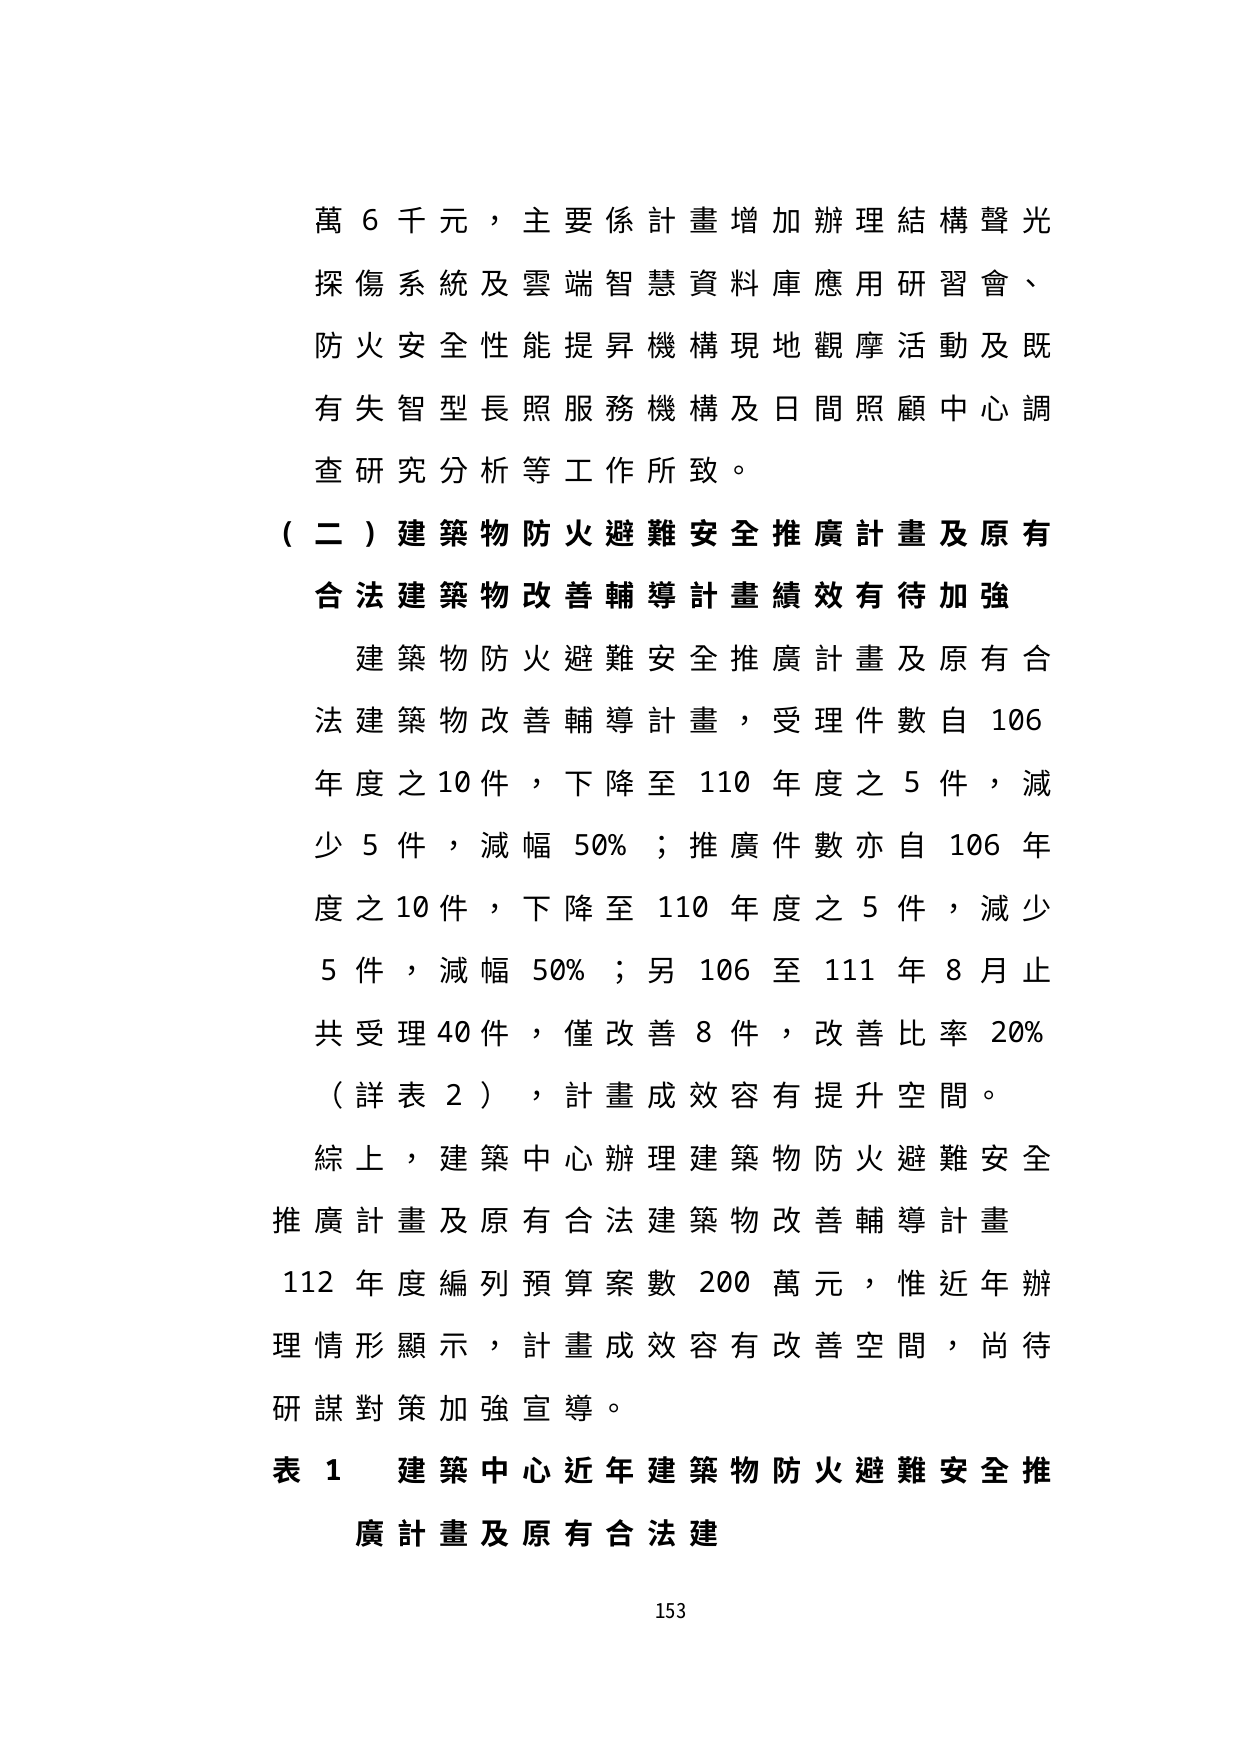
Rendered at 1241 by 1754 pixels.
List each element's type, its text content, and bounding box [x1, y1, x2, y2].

text 萬6千元，主要係計畫增加辦理結構聲光探傷系統及雲端智慧資料庫應用研習會、防火安全性能提昇機構現地觀摩活動及既有失智型長照服務機構及日間照顧中心調查研究分析等工作所致。 [271, 177, 1058, 490]
text 表1 建築中心近年建築物防火避難安全推廣計畫及原有合法建 [244, 1427, 1058, 1552]
text (二)建築物防火避難安全推廣計畫及原有合法建築物改善輔導計畫績效有待加強 [242, 490, 1058, 615]
text 建築物防火避難安全推廣計畫及原有合法建築物改善輔導計畫，受理件數自106年度之10件，下降至110年度之5件，減少5件，減幅50%；推廣件數亦自106年度之10件，下降至110年度之5件，減少5件，減幅50%；另106至111年8月止共受理40件，僅改善8件，改善比率20%（詳表2），計畫成效容有提升空間。 [271, 615, 1058, 1115]
text 綜上，建築中心辦理建築物防火避難安全推廣計畫及原有合法建築物改善輔導計畫112年度編列預算案數200萬元，惟近年辦理情形顯示，計畫成效容有改善空間，尚待研謀對策加強宣導。 [242, 1115, 1058, 1427]
